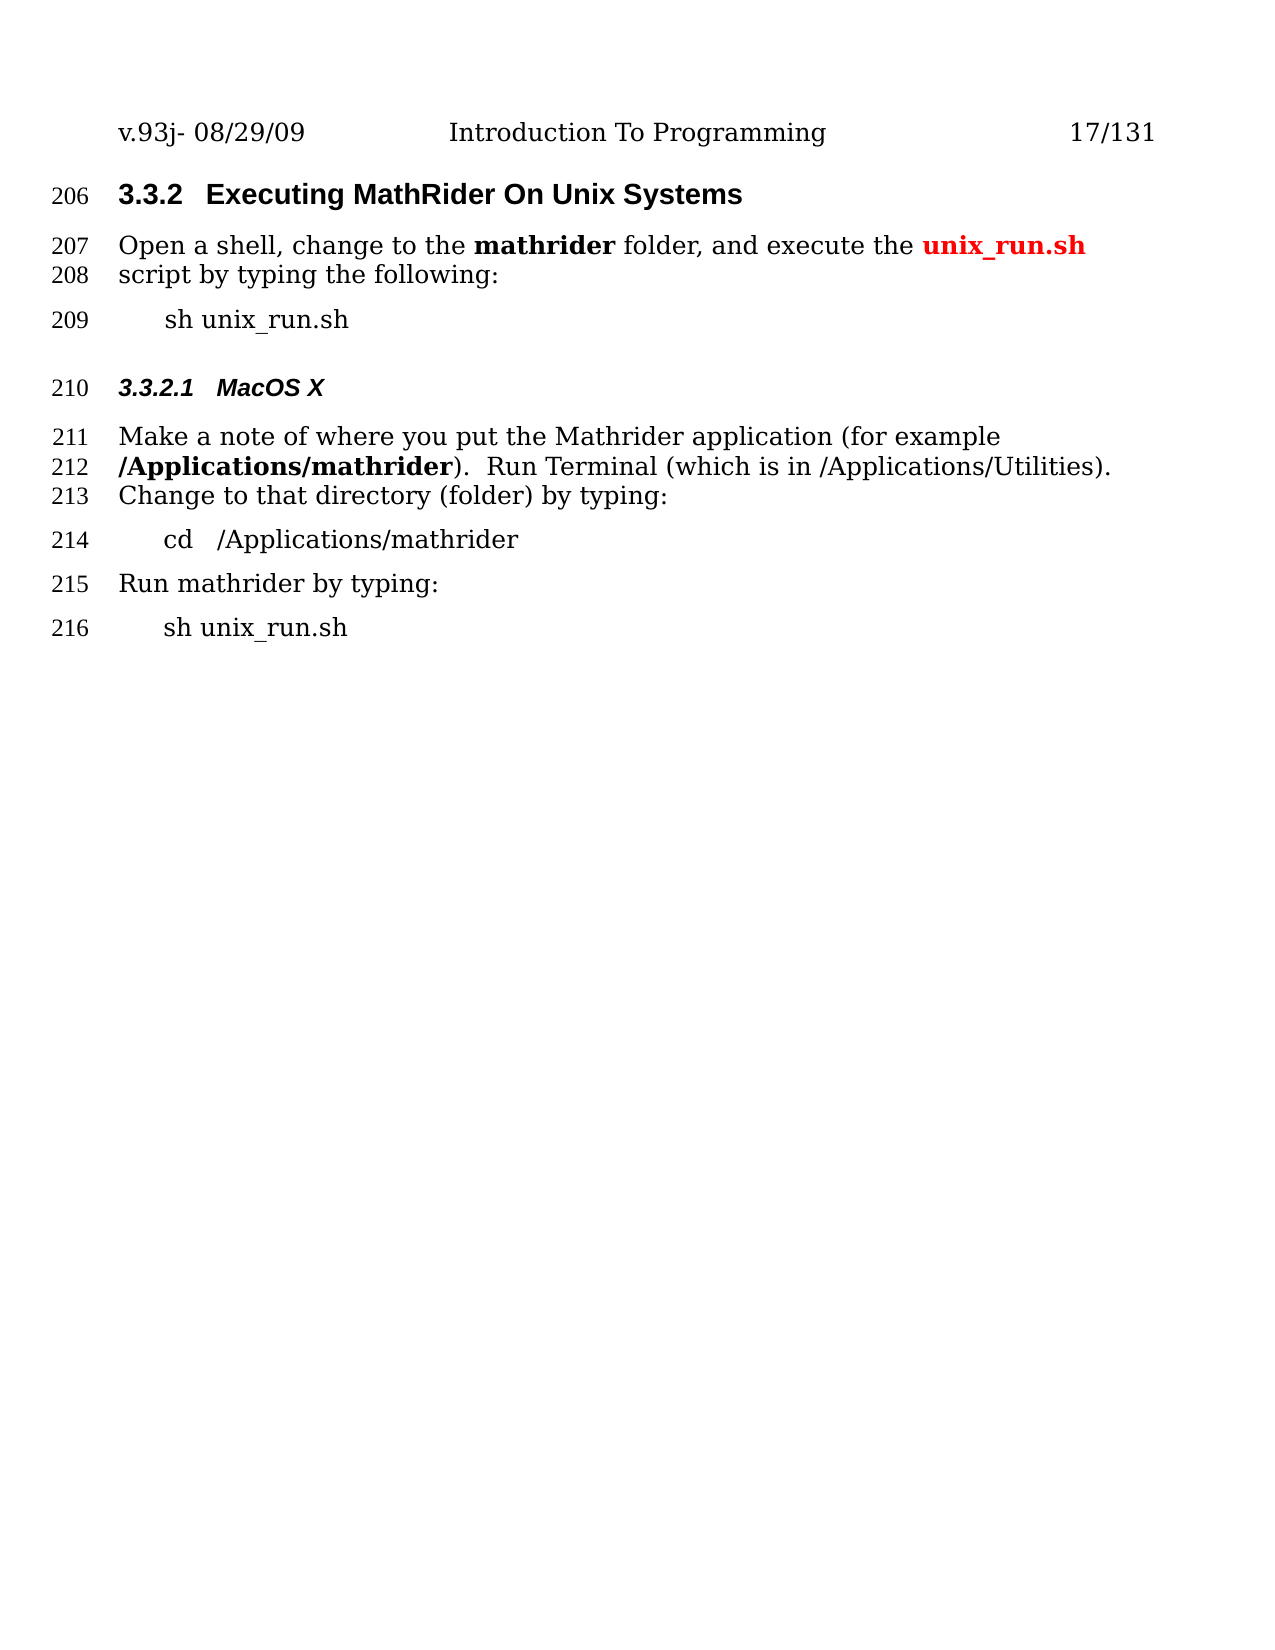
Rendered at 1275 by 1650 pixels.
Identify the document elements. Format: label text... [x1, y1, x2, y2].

subtitle Executing MathRider On Unix Systems [118, 177, 1157, 210]
text cd /Applications/mathrider [163, 525, 1157, 554]
subtitle MacOS X [118, 373, 1157, 402]
text sh unix_run.sh [163, 613, 1157, 643]
text Run mathrider by typing: [118, 569, 1157, 598]
text sh unix_run.sh [164, 305, 1157, 334]
text Open a shell, change to the mathrider folder, and execute the unix_run.sh script by typing the following: [118, 231, 1157, 290]
text Make a note of where you put the Mathrider application (for example /Applications/mathrider). Run Terminal (which is in /Applications/Utilities). Change to that directory (folder) by typing: [118, 422, 1157, 510]
